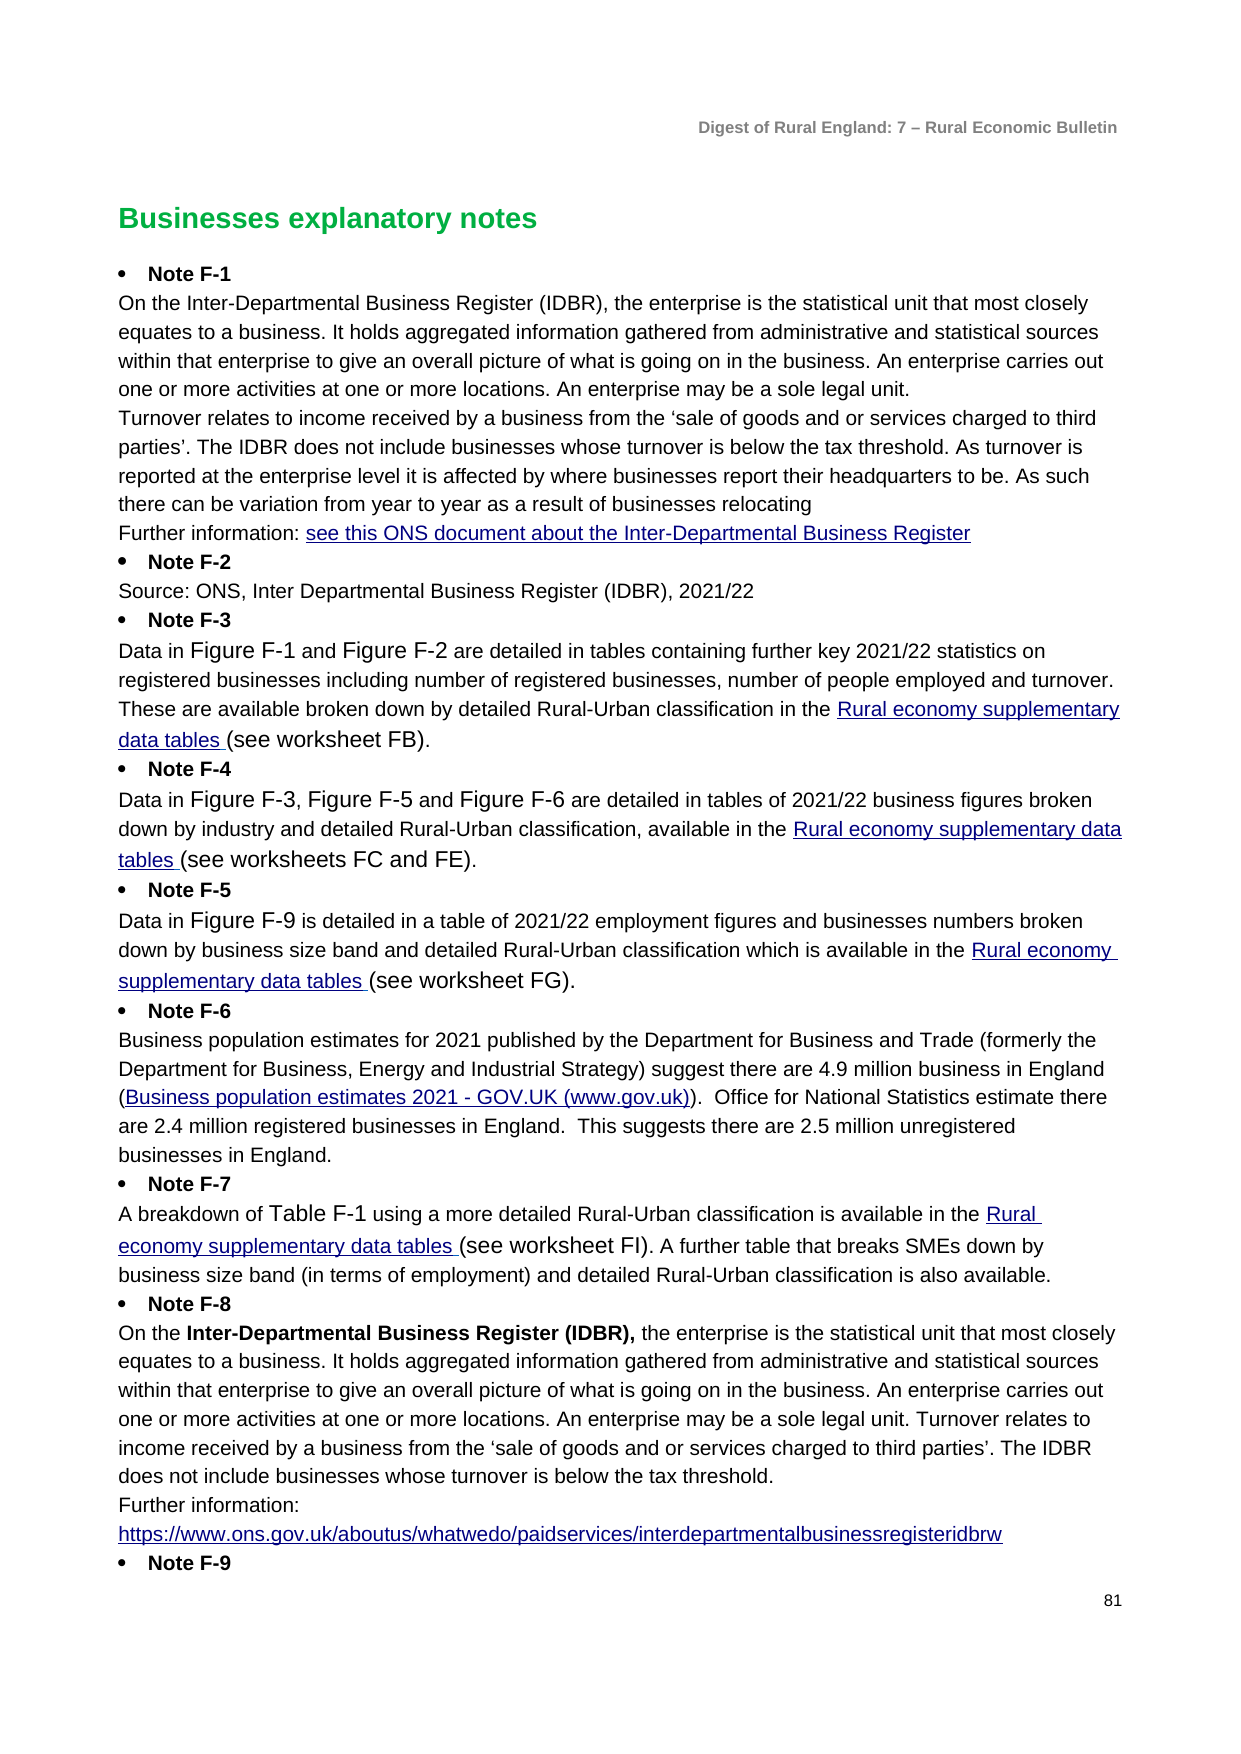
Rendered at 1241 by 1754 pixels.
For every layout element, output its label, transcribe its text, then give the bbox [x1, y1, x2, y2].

text Data in Figure F‑1 and Figure F‑2 are detailed in tables containing further key 2021/22 statistics on registered businesses including number of registered businesses, number of people employed and turnover. These are available broken down by detailed Rural-Urban classification in the Rural economy supplementary data tables (see worksheet FB). [118, 637, 1122, 752]
text Turnover relates to income received by a business from the ‘sale of goods and or services charged to third parties’. The IDBR does not include businesses whose turnover is below the tax threshold. As turnover is reported at the enterprise level it is affected by where businesses report their headquarters to be. As such there can be variation from year to year as a result of businesses relocating [118, 406, 1122, 516]
list Note F-4 [118, 757, 1122, 781]
text On the Inter-Departmental Business Register (IDBR), the enterprise is the statistical unit that most closely equates to a business. It holds aggregated information gathered from administrative and statistical sources within that enterprise to give an overall picture of what is going on in the business. An enterprise carries out one or more activities at one or more locations. An enterprise may be a sole legal unit. [118, 291, 1122, 401]
text Further information: see this ONS document about the Inter-Departmental Business Register [118, 521, 1122, 545]
list Note F-9 [118, 1551, 1122, 1574]
list Note F-8 [118, 1292, 1122, 1316]
list Note F-2 [118, 550, 1122, 574]
text Data in Figure F‑3, Figure F‑5 and Figure F‑6 are detailed in tables of 2021/22 business figures broken down by industry and detailed Rural-Urban classification, available in the Rural economy supplementary data tables (see worksheets FC and FE). [118, 786, 1122, 873]
list Note F-3 [118, 608, 1122, 632]
text Data in Figure F‑9 is detailed in a table of 2021/22 employment figures and businesses numbers broken down by business size band and detailed Rural-Urban classification which is available in the Rural economy supplementary data tables (see worksheet FG). [118, 907, 1122, 993]
list Note F-6 [118, 999, 1122, 1023]
text On the Inter-Departmental Business Register (IDBR), the enterprise is the statistical unit that most closely equates to a business. It holds aggregated information gathered from administrative and statistical sources within that enterprise to give an overall picture of what is going on in the business. An enterprise carries out one or more activities at one or more locations. An enterprise may be a sole legal unit. Turnover relates to income received by a business from the ‘sale of goods and or services charged to third parties’. The IDBR does not include businesses whose turnover is below the tax threshold. [118, 1321, 1122, 1488]
text Source: ONS, Inter Departmental Business Register (IDBR), 2021/22 [118, 579, 1122, 603]
subtitle Businesses explanatory notes [118, 201, 1122, 235]
text Business population estimates for 2021 published by the Department for Business and Trade (formerly the Department for Business, Energy and Industrial Strategy) suggest there are 4.9 million business in England (Business population estimates 2021 - GOV.UK (www.gov.uk)). Office for National Statistics estimate there are 2.4 million registered businesses in England. This suggests there are 2.5 million unregistered businesses in England. [118, 1028, 1122, 1167]
text Further information: https://www.ons.gov.uk/aboutus/whatwedo/paidservices/interdepartmentalbusinessregisteridbrw [118, 1493, 1122, 1546]
list Note F-1 [118, 262, 1122, 286]
list Note F-5 [118, 878, 1122, 902]
list Note F-7 [118, 1171, 1122, 1195]
text A breakdown of Table F‑1 using a more detailed Rural-Urban classification is available in the Rural economy supplementary data tables (see worksheet FI). A further table that breaks SMEs down by business size band (in terms of employment) and detailed Rural-Urban classification is also available. [118, 1200, 1122, 1287]
